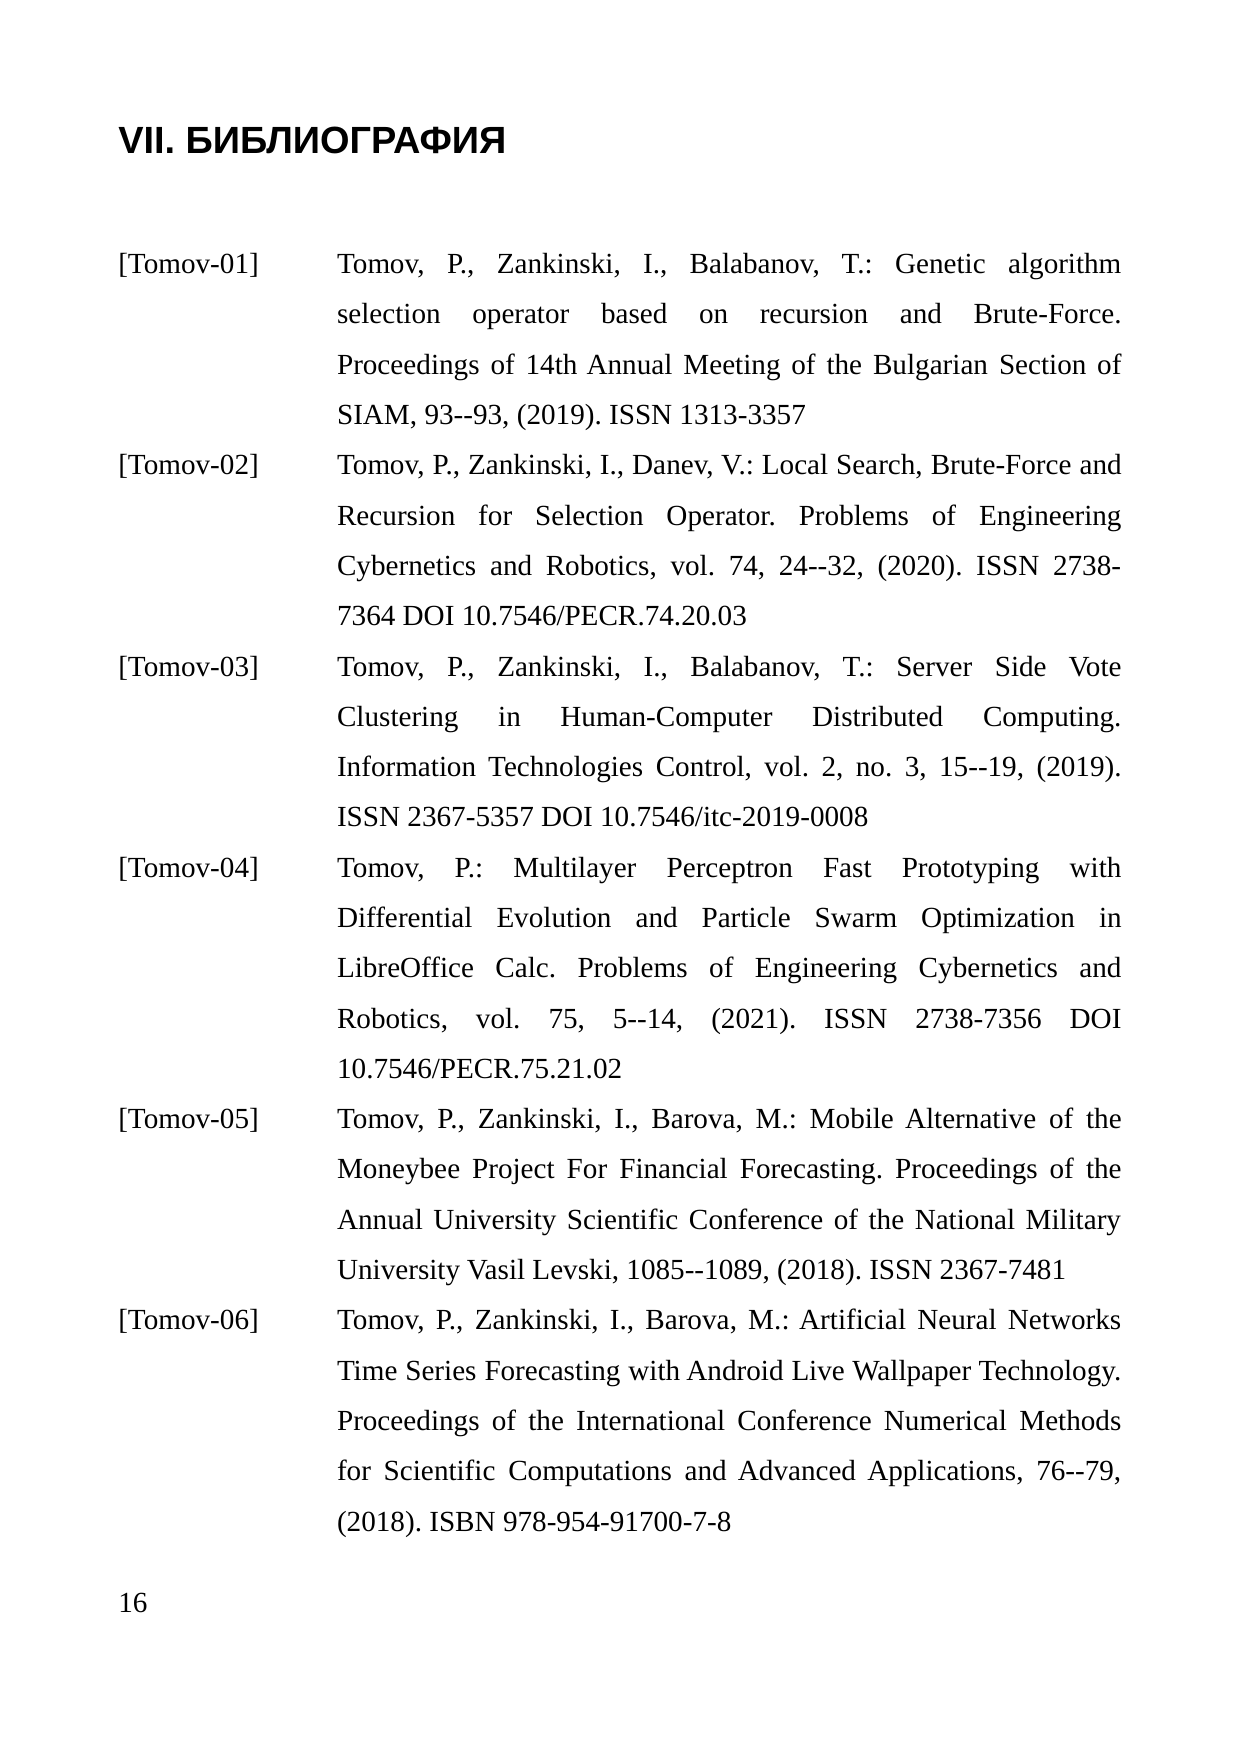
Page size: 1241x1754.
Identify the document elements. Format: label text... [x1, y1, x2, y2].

table_cell [Tomov-03] [118, 649, 337, 850]
table_cell Tomov, P., Zankinski, I., Barova, M.: Mobile Alternative of the Moneybee Project For Financial Forecasting. Proceedings of the Annual University Scientific Conference of the National Military University Vasil Levski, 1085--1089, (2018). ISSN 2367-7481 [337, 1101, 1122, 1302]
table_cell [Tomov-04] [118, 850, 337, 1101]
table_cell Tomov, P.: Multilayer Perceptron Fast Prototyping with Differential Evolution and Particle Swarm Optimization in LibreOffice Calc. Problems of Engineering Cybernetics and Robotics, vol. 75, 5--14, (2021). ISSN 2738-7356 DOI 10.7546/PECR.75.21.02 [337, 850, 1122, 1101]
table_cell [Tomov-06] [118, 1303, 337, 1554]
subtitle VII. БИБЛИОГРАФИЯ [118, 118, 1122, 162]
table_cell Tomov, P., Zankinski, I., Danev, V.: Local Search, Brute-Force and Recursion for Selection Operator. Problems of Engineering Cybernetics and Robotics, vol. 74, 24--32, (2020). ISSN 2738-7364 DOI 10.7546/PECR.74.20.03 [337, 448, 1122, 649]
table_header [Tomov-01] [118, 246, 337, 447]
table_cell Tomov, P., Zankinski, I., Balabanov, T.: Server Side Vote Clustering in Human-Computer Distributed Computing. Information Technologies Control, vol. 2, no. 3, 15--19, (2019). ISSN 2367-5357 DOI 10.7546/itc-2019-0008 [337, 649, 1122, 850]
table_cell [Tomov-02] [118, 448, 337, 649]
table_cell [Tomov-05] [118, 1101, 337, 1302]
table_header Tomov, P., Zankinski, I., Balabanov, T.: Genetic algorithm selection operator based on recursion and Brute-Force. Proceedings of 14th Annual Meeting of the Bulgarian Section of SIAM, 93--93, (2019). ISSN 1313-3357 [337, 246, 1122, 447]
table_cell Tomov, P., Zankinski, I., Barova, M.: Artificial Neural Networks Time Series Forecasting with Android Live Wallpaper Technology. Proceedings of the International Conference Numerical Methods for Scientific Computations and Advanced Applications, 76--79, (2018). ISBN 978-954-91700-7-8 [337, 1303, 1122, 1554]
